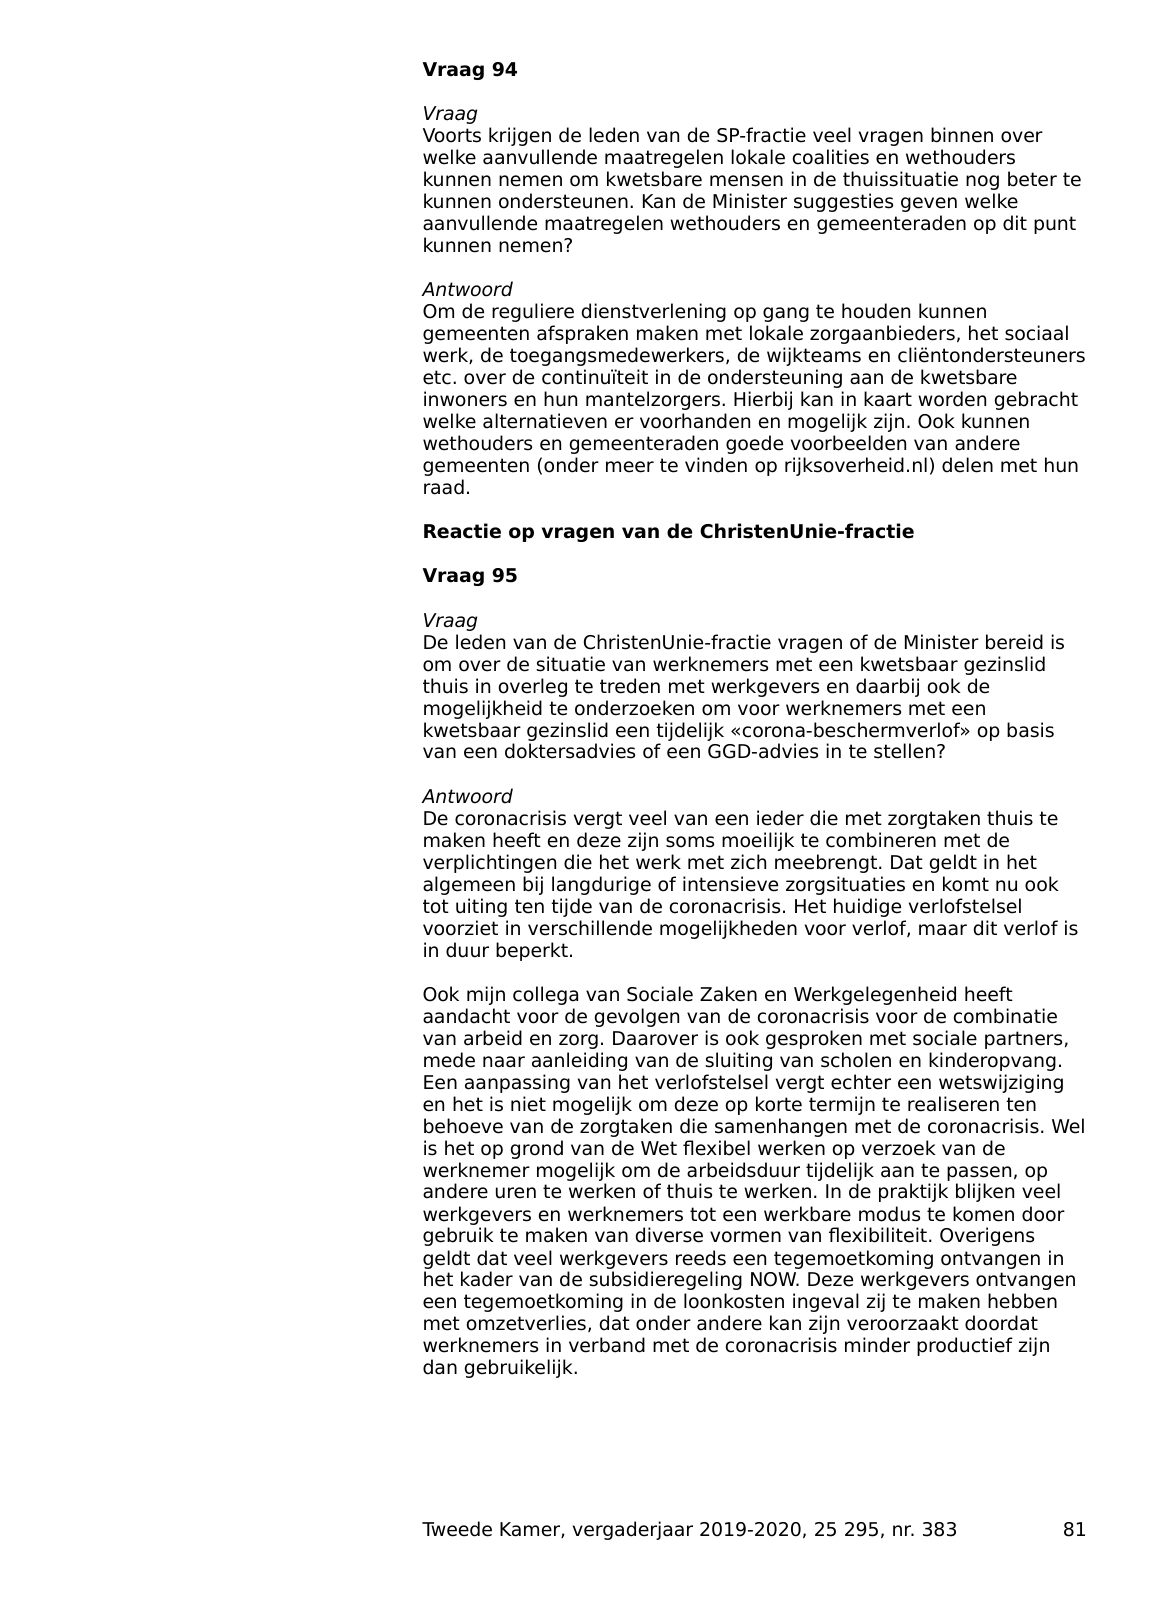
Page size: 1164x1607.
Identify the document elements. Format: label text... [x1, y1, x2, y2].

text De leden van de ChristenUnie-fractie vragen of de Minister bereid is om over de situatie van werknemers met een kwetsbaar gezinslid thuis in overleg te treden met werkgevers en daarbij ook de mogelijkheid te onderzoeken om voor werknemers met een kwetsbaar gezinslid een tijdelijk «corona-beschermverlof» op basis van een doktersadvies of een GGD-advies in te stellen? [422, 632, 1087, 763]
subtitle Vraag [422, 609, 1087, 632]
text De coronacrisis vergt veel van een ieder die met zorgtaken thuis te maken heeft en deze zijn soms moeilijk te combineren met de verplichtingen die het werk met zich meebrengt. Dat geldt in het algemeen bij langdurige of intensieve zorgsituaties en komt nu ook tot uiting ten tijde van de coronacrisis. Het huidige verlofstelsel voorziet in verschillende mogelijkheden voor verlof, maar dit verlof is in duur beperkt. [422, 808, 1087, 961]
text Om de reguliere dienstverlening op gang te houden kunnen gemeenten afspraken maken met lokale zorgaanbieders, het sociaal werk, de toegangsmedewerkers, de wijkteams en cliëntondersteuners etc. over de continuïteit in de ondersteuning aan de kwetsbare inwoners en hun mantelzorgers. Hierbij kan in kaart worden gebracht welke alternatieven er voorhanden en mogelijk zijn. Ook kunnen wethouders en gemeenteraden goede voorbeelden van andere gemeenten (onder meer te vinden op rijksoverheid.nl) delen met hun raad. [422, 301, 1087, 499]
subtitle Reactie op vragen van de ChristenUnie-fractie [422, 521, 1087, 543]
text Voorts krijgen de leden van de SP-fractie veel vragen binnen over welke aanvullende maatregelen lokale coalities en wethouders kunnen nemen om kwetsbare mensen in de thuissituatie nog beter te kunnen ondersteunen. Kan de Minister suggesties geven welke aanvullende maatregelen wethouders en gemeenteraden op dit punt kunnen nemen? [422, 125, 1087, 257]
subtitle Vraag [422, 103, 1087, 125]
subtitle Antwoord [422, 279, 1087, 301]
subtitle Vraag 94 [422, 59, 1087, 81]
subtitle Vraag 95 [422, 565, 1087, 587]
subtitle Antwoord [422, 786, 1087, 808]
text Ook mijn collega van Sociale Zaken en Werkgelegenheid heeft aandacht voor de gevolgen van de coronacrisis voor de combinatie van arbeid en zorg. Daarover is ook gesproken met sociale partners, mede naar aanleiding van de sluiting van scholen en kinderopvang. Een aanpassing van het verlofstelsel vergt echter een wetswijziging en het is niet mogelijk om deze op korte termijn te realiseren ten behoeve van de zorgtaken die samenhangen met de coronacrisis. Wel is het op grond van de Wet flexibel werken op verzoek van de werknemer mogelijk om de arbeidsduur tijdelijk aan te passen, op andere uren te werken of thuis te werken. In de praktijk blijken veel werkgevers en werknemers tot een werkbare modus te komen door gebruik te maken van diverse vormen van flexibiliteit. Overigens geldt dat veel werkgevers reeds een tegemoetkoming ontvangen in het kader van de subsidieregeling NOW. Deze werkgevers ontvangen een tegemoetkoming in de loonkosten ingeval zij te maken hebben met omzetverlies, dat onder andere kan zijn veroorzaakt doordat werknemers in verband met de coronacrisis minder productief zijn dan gebruikelijk. [422, 984, 1087, 1379]
